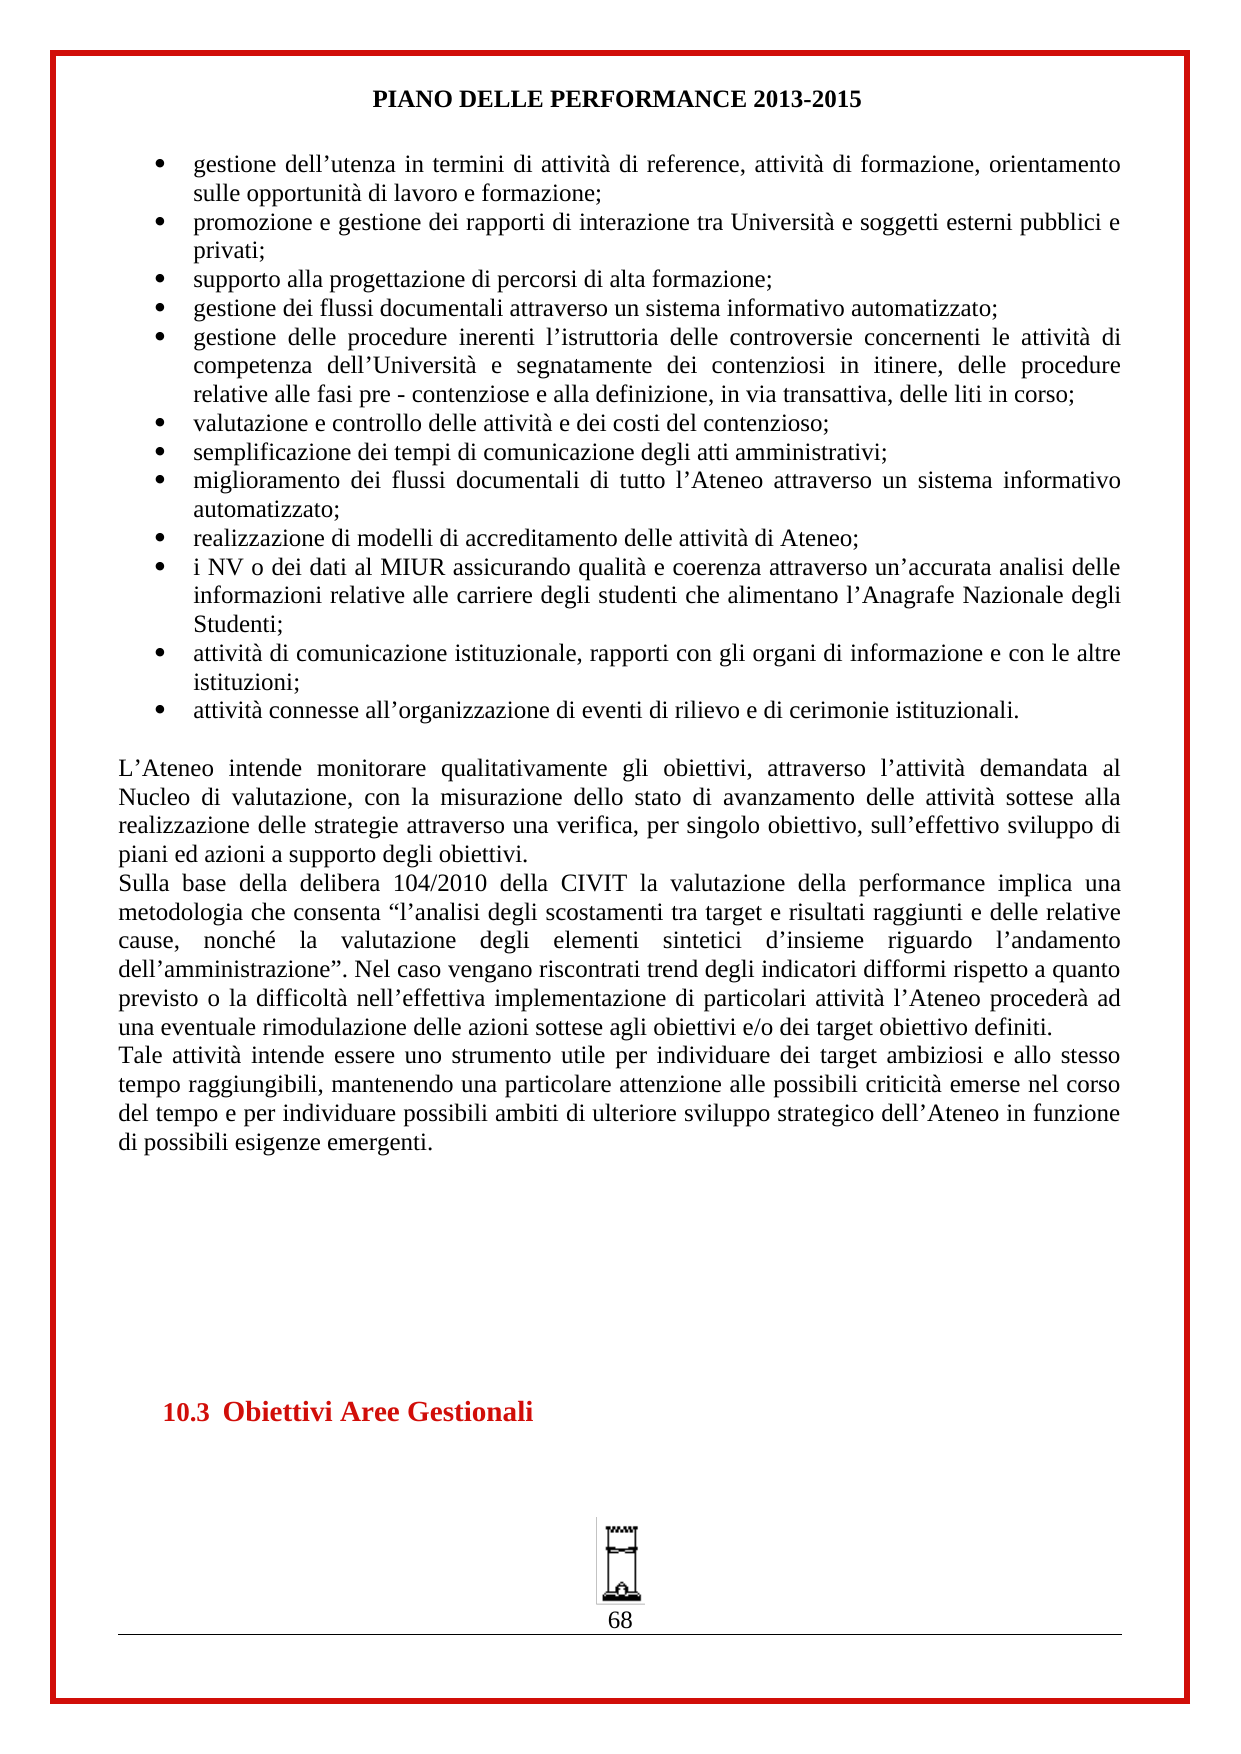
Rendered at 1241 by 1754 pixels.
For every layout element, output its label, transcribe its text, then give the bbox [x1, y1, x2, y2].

list realizzazione di modelli di accreditamento delle attività di Ateneo; [156, 523, 1122, 552]
text Sulla base della delibera 104/2010 della CIVIT la valutazione della performance implica una metodologia che consenta “l’analisi degli scostamenti tra target e risultati raggiunti e delle relative cause, nonché la valutazione degli elementi sintetici d’insieme riguardo l’andamento dell’amministrazione”. Nel caso vengano riscontrati trend degli indicatori difformi rispetto a quanto previsto o la difficoltà nell’effettiva implementazione di particolari attività l’Ateneo procederà ad una eventuale rimodulazione delle azioni sottese agli obiettivi e/o dei target obiettivo definiti. [118, 868, 1122, 1040]
list semplificazione dei tempi di comunicazione degli atti amministrativi; [156, 437, 1122, 465]
list i NV o dei dati al MIUR assicurando qualità e coerenza attraverso un’accurata analisi delle informazioni relative alle carriere degli studenti che alimentano l’Anagrafe Nazionale degli Studenti; [156, 552, 1122, 638]
text L’Ateneo intende monitorare qualitativamente gli obiettivi, attraverso l’attività demandata al Nucleo di valutazione, con la misurazione dello stato di avanzamento delle attività sottese alla realizzazione delle strategie attraverso una verifica, per singolo obiettivo, sull’effettivo sviluppo di piani ed azioni a supporto degli obiettivi. [118, 753, 1122, 868]
list supporto alla progettazione di percorsi di alta formazione; [156, 264, 1122, 293]
list attività connesse all’organizzazione di eventi di rilievo e di cerimonie istituzionali. [156, 695, 1122, 724]
subtitle Obiettivi Aree Gestionali [162, 1394, 1122, 1428]
list miglioramento dei flussi documentali di tutto l’Ateneo attraverso un sistema informativo automatizzato; [156, 465, 1122, 523]
list promozione e gestione dei rapporti di interazione tra Università e soggetti esterni pubblici e privati; [156, 207, 1122, 264]
list gestione dell’utenza in termini di attività di reference, attività di formazione, orientamento sulle opportunità di lavoro e formazione; [156, 149, 1122, 207]
list valutazione e controllo delle attività e dei costi del contenzioso; [156, 408, 1122, 437]
text Tale attività intende essere uno strumento utile per individuare dei target ambiziosi e allo stesso tempo raggiungibili, mantenendo una particolare attenzione alle possibili criticità emerse nel corso del tempo e per individuare possibili ambiti di ulteriore sviluppo strategico dell’Ateneo in funzione di possibili esigenze emergenti. [118, 1040, 1122, 1155]
list gestione dei flussi documentali attraverso un sistema informativo automatizzato; [156, 293, 1122, 322]
list gestione delle procedure inerenti l’istruttoria delle controversie concernenti le attività di competenza dell’Università e segnatamente dei contenziosi in itinere, delle procedure relative alle fasi pre - contenziose e alla definizione, in via transattiva, delle liti in corso; [156, 322, 1122, 408]
list attività di comunicazione istituzionale, rapporti con gli organi di informazione e con le altre istituzioni; [156, 638, 1122, 695]
